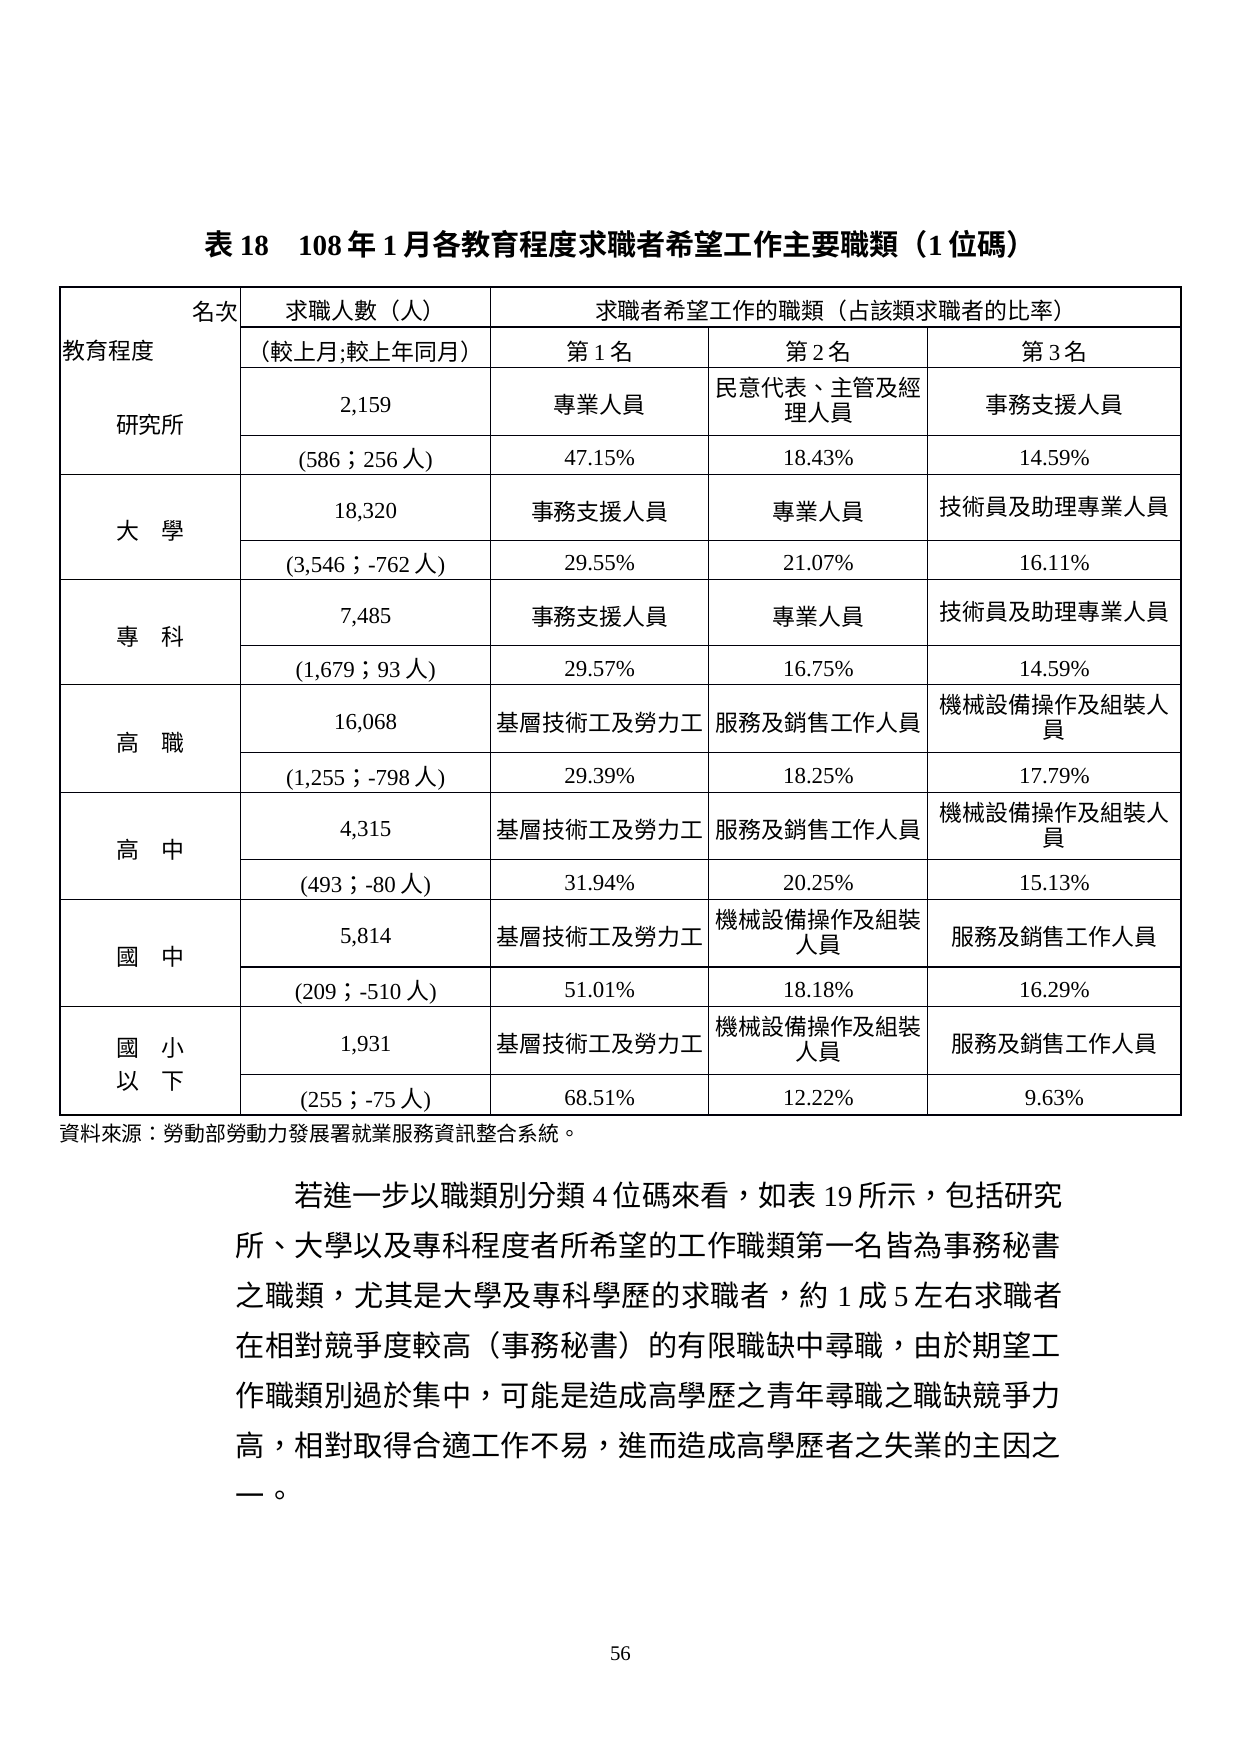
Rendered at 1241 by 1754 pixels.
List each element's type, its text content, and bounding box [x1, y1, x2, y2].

table_header 名次 教育程度 [61, 288, 240, 367]
table_cell 12.22% [709, 1075, 927, 1114]
text 若進一步以職類別分類4位碼來看，如表19所示，包括研究所、大學以及專科程度者所希望的工作職類第一名皆為事務秘書之職類，尤其是大學及專科學歷的求職者，約1成5左右求職者在相對競爭度較高（事務秘書）的有限職缺中尋職，由於期望工作職類別過於集中，可能是造成高學歷之青年尋職之職缺競爭力高，相對取得合適工作不易，進而造成高學歷者之失業的主因之一。 [236, 1166, 1063, 1516]
table_cell 專業人員 [709, 580, 927, 645]
table_cell 29.55% [491, 541, 708, 579]
table_cell 民意代表、主管及經理人員 [709, 368, 927, 435]
table_cell 1,931 [241, 1007, 490, 1074]
table_cell （較上月;較上年同月） [241, 328, 490, 367]
table_cell 國 中 [61, 900, 240, 1006]
table_cell 機械設備操作及組裝人員 [709, 1007, 927, 1074]
table_cell 高 職 [61, 685, 240, 792]
table_cell 第3名 [928, 328, 1180, 367]
table_cell 機械設備操作及組裝人員 [709, 900, 927, 966]
table_cell 第2名 [709, 328, 927, 367]
table_cell 14.59% [928, 436, 1180, 474]
table_cell 專業人員 [709, 475, 927, 540]
table_cell 16.11% [928, 541, 1180, 579]
table_cell 15.13% [928, 860, 1180, 899]
table_cell 4,315 [241, 793, 490, 859]
table_cell 第1名 [491, 328, 708, 367]
table_cell 16,068 [241, 685, 490, 752]
table_cell 研究所 [61, 367, 240, 474]
table_cell 47.15% [491, 436, 708, 474]
table_cell 17.79% [928, 753, 1180, 792]
table_cell 大 學 [61, 475, 240, 579]
table_cell 20.25% [709, 860, 927, 899]
table_cell 14.59% [928, 646, 1180, 684]
table_cell 專 科 [61, 580, 240, 684]
table_cell 68.51% [491, 1075, 708, 1114]
table_cell 31.94% [491, 860, 708, 899]
table_cell 7,485 [241, 580, 490, 645]
table_cell 2,159 [241, 368, 490, 435]
table_cell 基層技術工及勞力工 [491, 685, 708, 752]
table_cell (255；-75人) [241, 1075, 490, 1114]
table_cell 基層技術工及勞力工 [491, 1007, 708, 1074]
table_cell 國 小 以 下 [61, 1007, 240, 1114]
table_cell 技術員及助理專業人員 [928, 580, 1180, 645]
table_cell 事務支援人員 [491, 580, 708, 645]
table_cell 高 中 [61, 793, 240, 899]
table_cell 技術員及助理專業人員 [928, 475, 1180, 540]
table_cell 9.63% [928, 1075, 1180, 1114]
table_header 求職人數（人） [241, 288, 490, 326]
table_cell 服務及銷售工作人員 [709, 793, 927, 859]
table_cell 16.75% [709, 646, 927, 684]
table_cell 專業人員 [491, 368, 708, 435]
table_cell (1,255；-798人) [241, 753, 490, 792]
table_cell 基層技術工及勞力工 [491, 793, 708, 859]
table_cell 事務支援人員 [928, 368, 1180, 435]
table_cell 18,320 [241, 475, 490, 540]
table_cell 服務及銷售工作人員 [709, 685, 927, 752]
text 表18 108年1月各教育程度求職者希望工作主要職類（1位碼） [177, 212, 1063, 266]
table_cell 18.25% [709, 753, 927, 792]
table_cell (586；256人) [241, 436, 490, 474]
table_cell (209；-510人) [241, 968, 490, 1006]
table_cell 21.07% [709, 541, 927, 579]
table_cell 服務及銷售工作人員 [928, 1007, 1180, 1074]
table_cell 基層技術工及勞力工 [491, 900, 708, 966]
table_cell 16.29% [928, 968, 1180, 1006]
table_cell 事務支援人員 [491, 475, 708, 540]
table_cell 18.43% [709, 436, 927, 474]
table_cell (1,679；93人) [241, 646, 490, 684]
table_cell 5,814 [241, 900, 490, 966]
table_cell 51.01% [491, 968, 708, 1006]
table_cell 29.39% [491, 753, 708, 792]
table_cell (3,546；-762人) [241, 541, 490, 579]
table_cell 服務及銷售工作人員 [928, 900, 1180, 966]
text 資料來源：勞動部勞動力發展署就業服務資訊整合系統。 [59, 1121, 1063, 1146]
table_cell 機械設備操作及組裝人員 [928, 793, 1180, 859]
table_cell (493；-80人) [241, 860, 490, 899]
table_cell 29.57% [491, 646, 708, 684]
table_header 求職者希望工作的職類（占該類求職者的比率） [491, 288, 1180, 326]
table_cell 機械設備操作及組裝人員 [928, 685, 1180, 752]
table_cell 18.18% [709, 968, 927, 1006]
